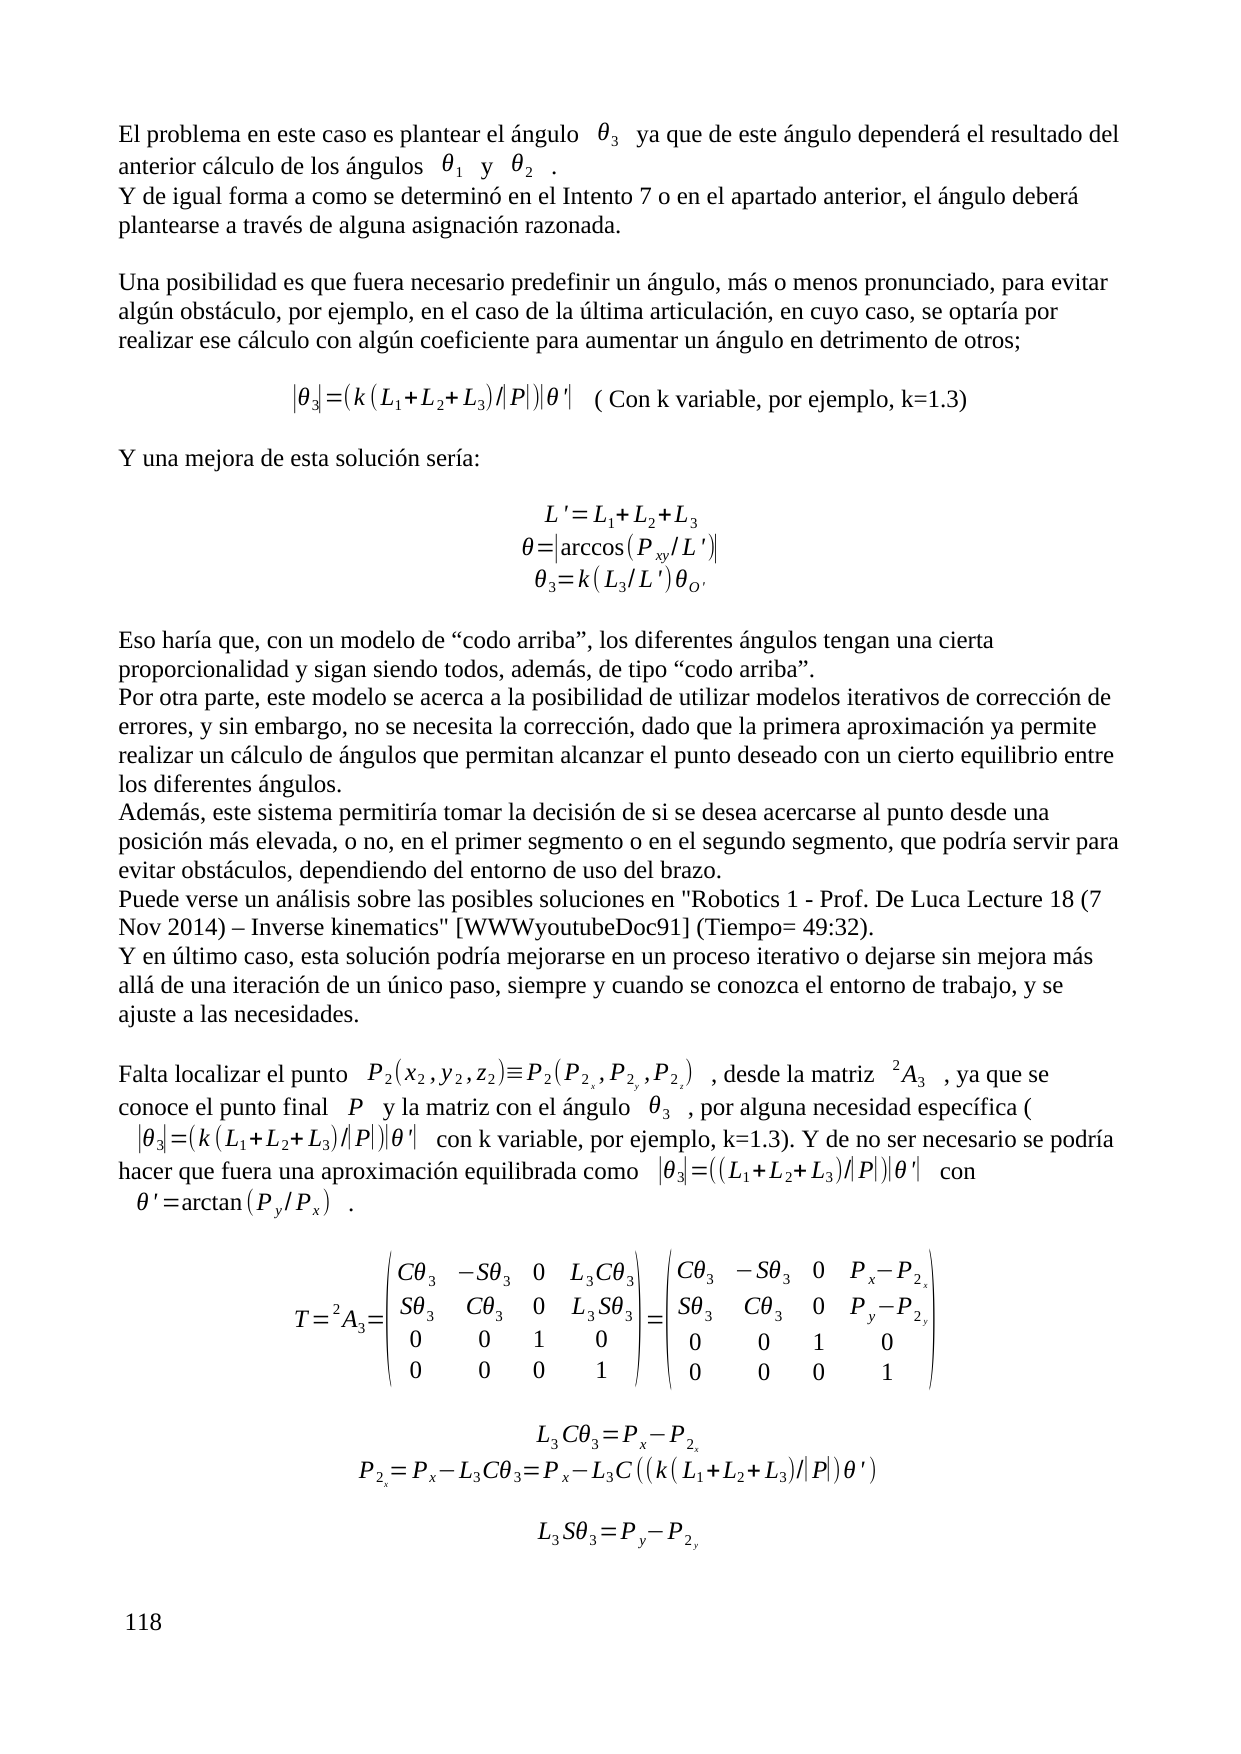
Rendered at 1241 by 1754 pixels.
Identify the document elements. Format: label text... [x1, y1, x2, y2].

text Y en último caso, esta solución podría mejorarse en un proceso iterativo o dejarse sin mejora más allá de una iteración de un único paso, siempre y cuando se conozca el entorno de trabajo, y se ajuste a las necesidades. [118, 941, 1122, 1027]
text El problema en este caso es plantear el ánguloya que de este ángulo dependerá el resultado del anterior cálculo de los ángulosy. [118, 118, 1122, 181]
text Además, este sistema permitiría tomar la decisión de si se desea acercarse al punto desde una posición más elevada, o no, en el primer segmento o en el segundo segmento, que podría servir para evitar obstáculos, dependiendo del entorno de uso del brazo. [118, 797, 1122, 884]
text Una posibilidad es que fuera necesario predefinir un ángulo, más o menos pronunciado, para evitar algún obstáculo, por ejemplo, en el caso de la última articulación, en cuyo caso, se optaría por realizar ese cálculo con algún coeficiente para aumentar un ángulo en detrimento de otros; [118, 267, 1122, 353]
text Y una mejora de esta solución sería: [118, 443, 1122, 472]
text Falta localizar el punto, desde la matriz, ya que se conoce el punto finaly la matriz con el ángulo, por alguna necesidad específica (con k variable, por ejemplo, k=1.3). Y de no ser necesario se podría hacer que fuera una aproximación equilibrada comocon . [118, 1056, 1122, 1219]
text Puede verse un análisis sobre las posibles soluciones en "Robotics 1 - Prof. De Luca Lecture 18 (7 Nov 2014) – Inverse kinematics" [WWWyoutubeDoc91] (Tiempo= 49:32). [118, 884, 1122, 941]
text ( Con k variable, por ejemplo, k=1.3) [118, 382, 1122, 414]
text Y de igual forma a como se determinó en el Intento 7 o en el apartado anterior, el ángulo deberá plantearse a través de alguna asignación razonada. [118, 181, 1122, 238]
text Eso haría que, con un modelo de “codo arriba”, los diferentes ángulos tengan una cierta proporcionalidad y sigan siendo todos, además, de tipo “codo arriba”. [118, 625, 1122, 682]
text Por otra parte, este modelo se acerca a la posibilidad de utilizar modelos iterativos de corrección de errores, y sin embargo, no se necesita la corrección, dado que la primera aproximación ya permite realizar un cálculo de ángulos que permitan alcanzar el punto deseado con un cierto equilibrio entre los diferentes ángulos. [118, 682, 1122, 797]
